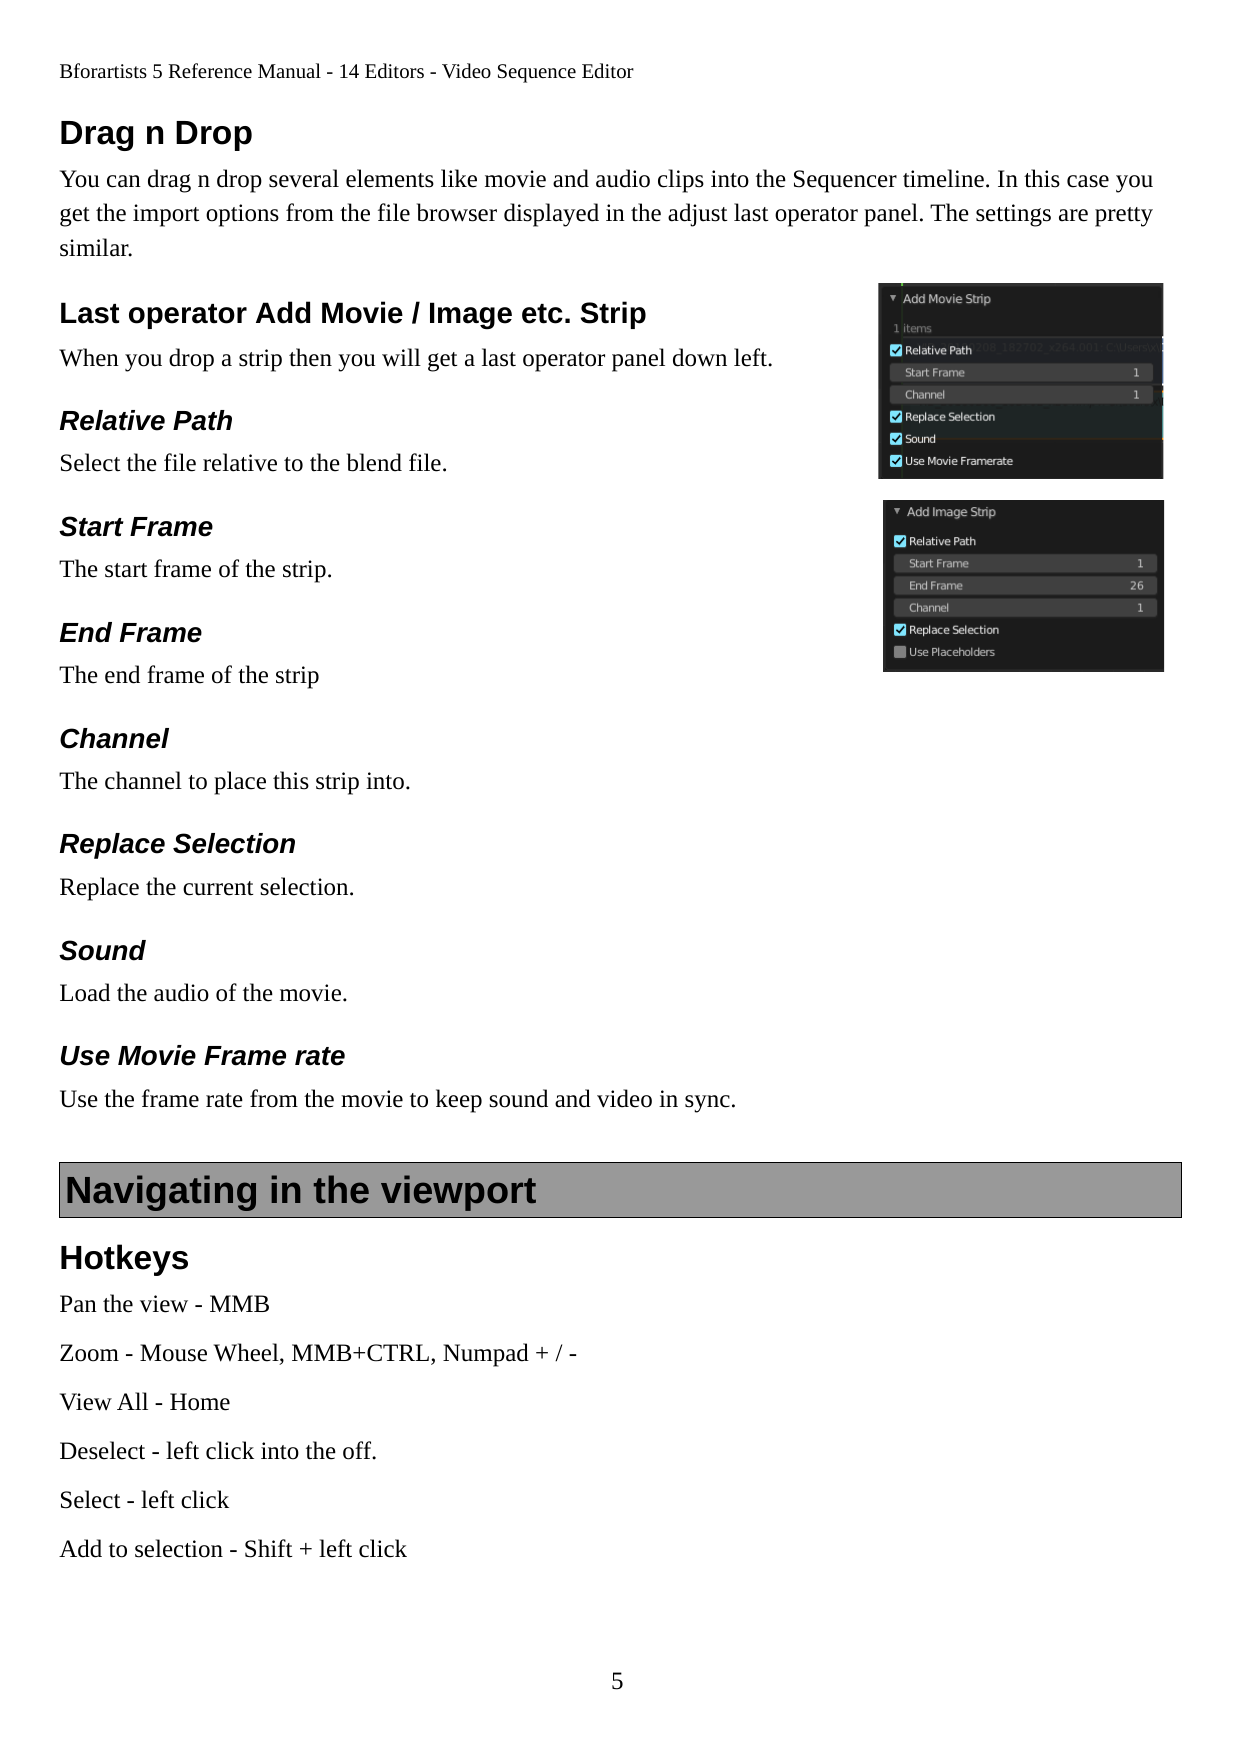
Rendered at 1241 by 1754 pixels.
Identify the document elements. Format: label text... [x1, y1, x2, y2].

text Zoom - Mouse Wheel, MMB+CTRL, Numpad + / - [59, 1338, 1181, 1367]
subtitle Last operator Add Movie / Image etc. Strip [59, 296, 878, 330]
table_header Navigating in the viewport [60, 1163, 1181, 1217]
text The channel to place this strip into. [59, 766, 1181, 795]
text Pan the view - MMB [59, 1289, 1181, 1318]
subtitle [1164, 404, 1181, 436]
subtitle End Frame [59, 616, 883, 648]
subtitle Use Movie Frame rate [59, 1040, 1181, 1072]
text Replace the current selection. [59, 872, 1181, 901]
subtitle Channel [59, 722, 1181, 754]
text Add to selection - Shift + left click [59, 1534, 1181, 1563]
picture [883, 500, 1165, 672]
text When you drop a strip then you will get a last operator panel down left. [59, 343, 878, 371]
text Deselect - left click into the off. [59, 1436, 1181, 1465]
text You can drag n drop several elements like movie and audio clips into the Sequencer timeline. In this case you get the import options from the file browser displayed in the adjust last operator panel. The settings are pretty similar. [59, 164, 1181, 261]
text The start frame of the strip. [59, 554, 883, 583]
subtitle Replace Selection [59, 828, 1181, 860]
text Select the file relative to the blend file. [59, 448, 878, 477]
picture [878, 283, 1164, 479]
subtitle Start Frame [59, 510, 883, 542]
subtitle [1165, 510, 1181, 542]
subtitle Relative Path [59, 404, 878, 436]
text Load the audio of the movie. [59, 978, 1181, 1007]
text Select - left click [59, 1486, 1181, 1514]
text Use the frame rate from the movie to keep sound and video in sync. [59, 1084, 1181, 1113]
subtitle [1165, 616, 1181, 648]
subtitle Sound [59, 934, 1181, 966]
text View All - Home [59, 1387, 1181, 1416]
text The end frame of the strip [59, 660, 1181, 689]
subtitle Drag n Drop [59, 113, 1181, 151]
subtitle Hotkeys [59, 1238, 1181, 1277]
